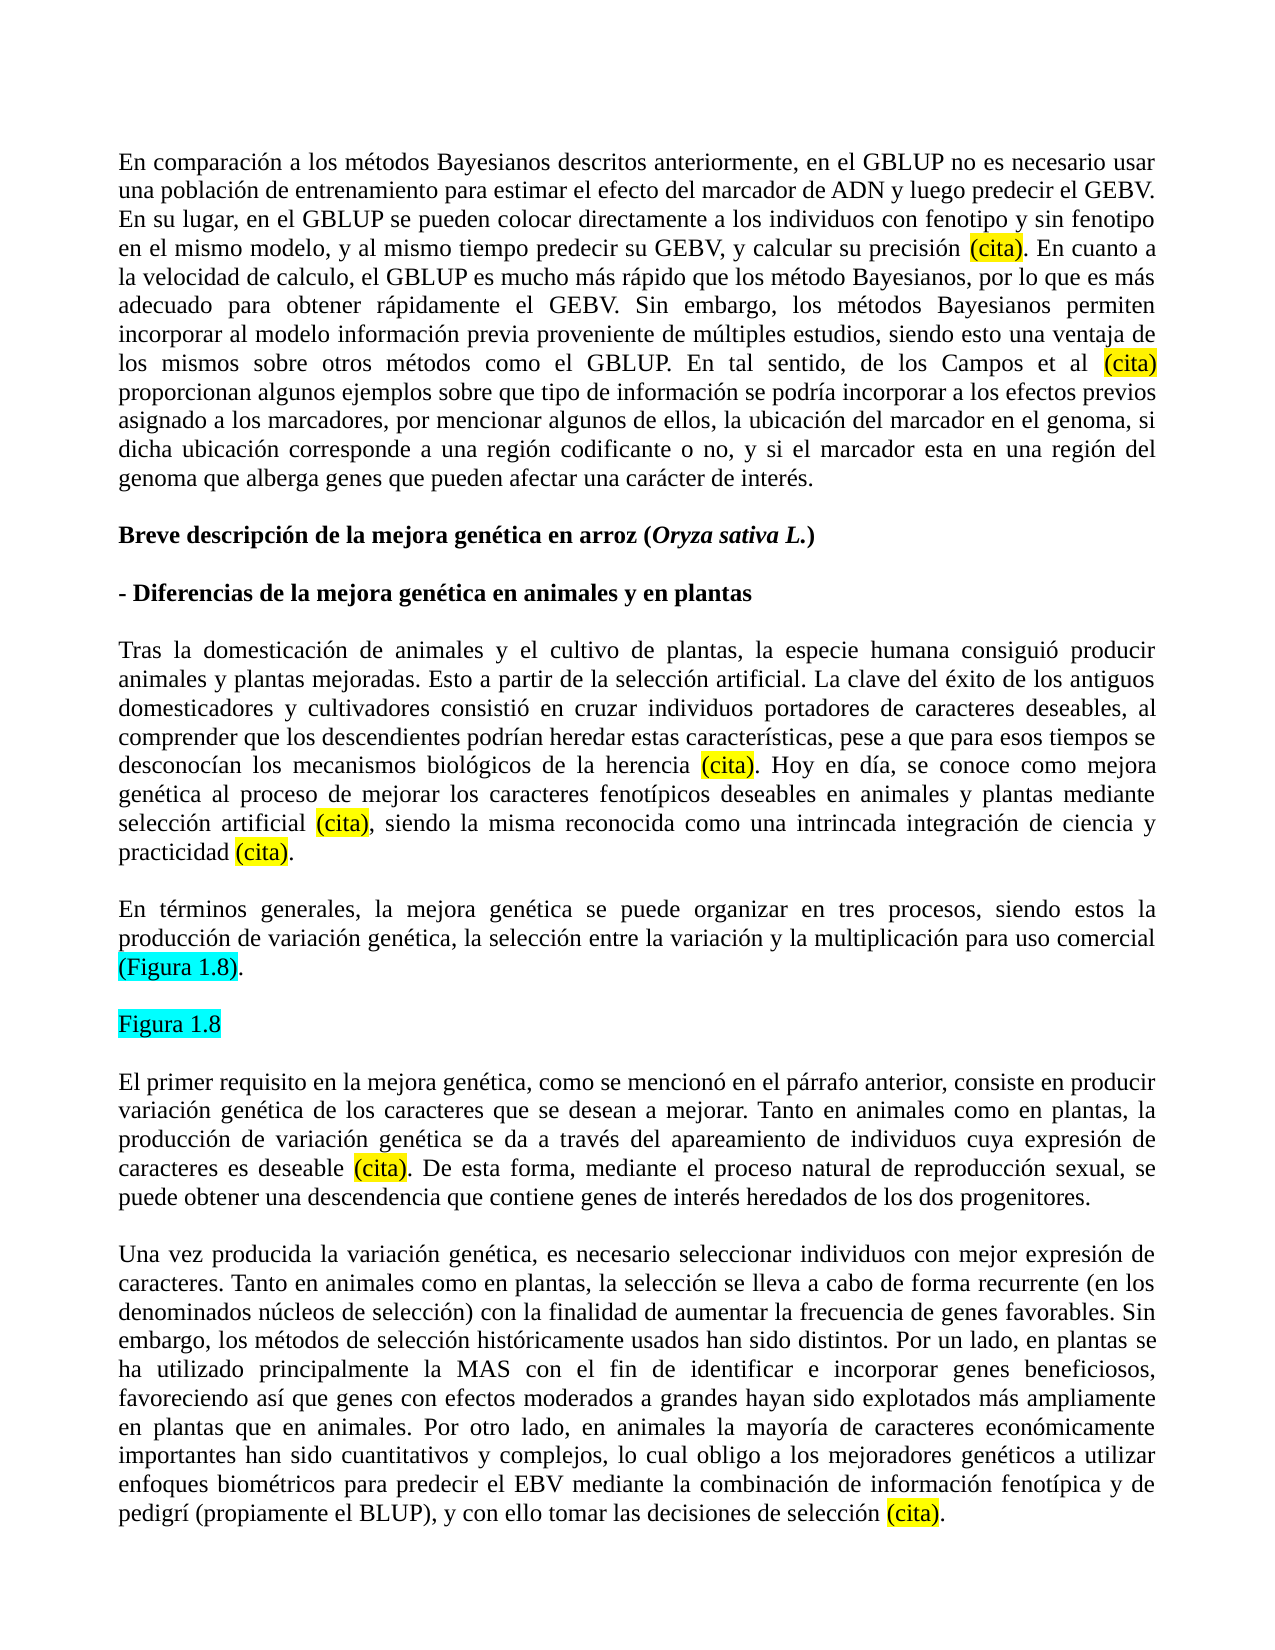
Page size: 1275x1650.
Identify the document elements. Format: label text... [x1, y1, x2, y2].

text Figura 1.8 [118, 1009, 1157, 1038]
text En comparación a los métodos Bayesianos descritos anteriormente, en el GBLUP no es necesario usar una población de entrenamiento para estimar el efecto del marcador de ADN y luego predecir el GEBV. En su lugar, en el GBLUP se pueden colocar directamente a los individuos con fenotipo y sin fenotipo en el mismo modelo, y al mismo tiempo predecir su GEBV, y calcular su precisión (cita). En cuanto a la velocidad de calculo, el GBLUP es mucho más rápido que los método Bayesianos, por lo que es más adecuado para obtener rápidamente el GEBV. Sin embargo, los métodos Bayesianos permiten incorporar al modelo información previa proveniente de múltiples estudios, siendo esto una ventaja de los mismos sobre otros métodos como el GBLUP. En tal sentido, de los Campos et al (cita) proporcionan algunos ejemplos sobre que tipo de información se podría incorporar a los efectos previos asignado a los marcadores, por mencionar algunos de ellos, la ubicación del marcador en el genoma, si dicha ubicación corresponde a una región codificante o no, y si el marcador esta en una región del genoma que alberga genes que pueden afectar una carácter de interés. [118, 147, 1157, 492]
text Tras la domesticación de animales y el cultivo de plantas, la especie humana consiguió producir animales y plantas mejoradas. Esto a partir de la selección artificial. La clave del éxito de los antiguos domesticadores y cultivadores consistió en cruzar individuos portadores de caracteres deseables, al comprender que los descendientes podrían heredar estas características, pese a que para esos tiempos se desconocían los mecanismos biológicos de la herencia (cita). Hoy en día, se conoce como mejora genética al proceso de mejorar los caracteres fenotípicos deseables en animales y plantas mediante selección artificial (cita), siendo la misma reconocida como una intrincada integración de ciencia y practicidad (cita). [118, 636, 1157, 866]
text - Diferencias de la mejora genética en animales y en plantas [118, 578, 1157, 607]
text Una vez producida la variación genética, es necesario seleccionar individuos con mejor expresión de caracteres. Tanto en animales como en plantas, la selección se lleva a cabo de forma recurrente (en los denominados núcleos de selección) con la finalidad de aumentar la frecuencia de genes favorables. Sin embargo, los métodos de selección históricamente usados han sido distintos. Por un lado, en plantas se ha utilizado principalmente la MAS con el fin de identificar e incorporar genes beneficiosos, favoreciendo así que genes con efectos moderados a grandes hayan sido explotados más ampliamente en plantas que en animales. Por otro lado, en animales la mayoría de caracteres económicamente importantes han sido cuantitativos y complejos, lo cual obligo a los mejoradores genéticos a utilizar enfoques biométricos para predecir el EBV mediante la combinación de información fenotípica y de pedigrí (propiamente el BLUP), y con ello tomar las decisiones de selección (cita). [118, 1239, 1157, 1527]
text El primer requisito en la mejora genética, como se mencionó en el párrafo anterior, consiste en producir variación genética de los caracteres que se desean a mejorar. Tanto en animales como en plantas, la producción de variación genética se da a través del apareamiento de individuos cuya expresión de caracteres es deseable (cita). De esta forma, mediante el proceso natural de reproducción sexual, se puede obtener una descendencia que contiene genes de interés heredados de los dos progenitores. [118, 1067, 1157, 1211]
text Breve descripción de la mejora genética en arroz (Oryza sativa L.) [118, 521, 1157, 549]
text En términos generales, la mejora genética se puede organizar en tres procesos, siendo estos la producción de variación genética, la selección entre la variación y la multiplicación para uso comercial (Figura 1.8). [118, 894, 1157, 981]
